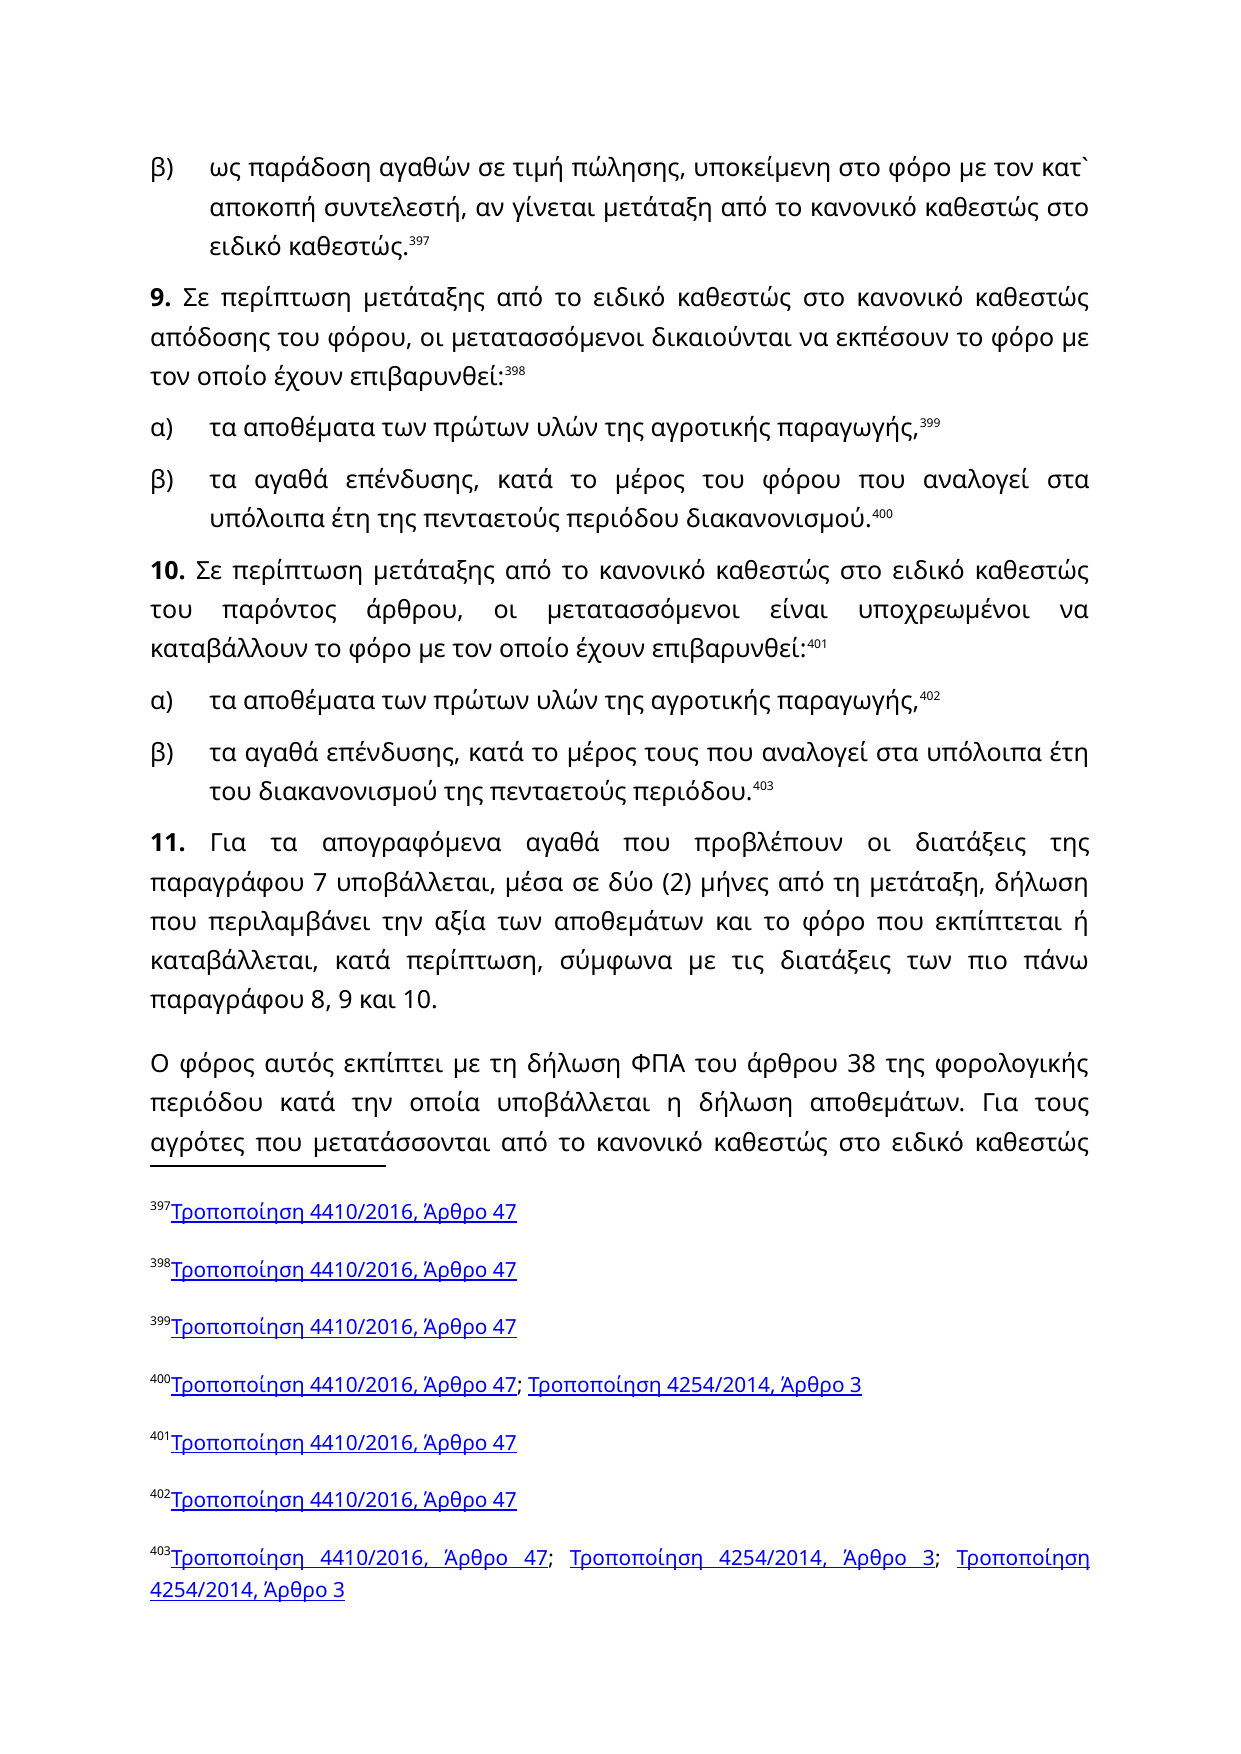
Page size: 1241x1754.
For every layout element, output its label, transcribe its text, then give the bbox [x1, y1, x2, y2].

list α) τα αποθέματα των πρώτων υλών της αγροτικής παραγωγής, [150, 410, 1090, 444]
text 11. Για τα απογραφόμενα αγαθά που προβλέπουν οι διατάξεις της παραγράφου 7 υποβάλλεται, μέσα σε δύο (2) μήνες από τη μετάταξη, δήλωση που περιλαμβάνει την αξία των αποθεμάτων και το φόρο που εκπίπτεται ή καταβάλλεται, κατά περίπτωση, σύμφωνα με τις διατάξεις των πιο πάνω παραγράφου 8, 9 και 10. [150, 825, 1090, 1016]
text Τροποποίηση 4410/2016, Άρθρο 47 [150, 1197, 1090, 1226]
text Τροποποίηση 4410/2016, Άρθρο 47; Τροποποίηση 4254/2014, Άρθρο 3 [150, 1370, 1090, 1398]
text 10. Σε περίπτωση μετάταξης από το κανονικό καθεστώς στο ειδικό καθεστώς του παρόντος άρθρου, οι μετατασσόμενοι είναι υποχρεωμένοι να καταβάλλουν το φόρο με τον οποίο έχουν επιβαρυνθεί: [150, 552, 1090, 665]
list β) ως παράδοση αγαθών σε τιμή πώλησης, υποκείμενη στο φόρο με τον κατ` αποκοπή συντελεστή, αν γίνεται μετάταξη από το κανονικό καθεστώς στο ειδικό καθεστώς. [150, 150, 1090, 262]
list β) τα αγαθά επένδυσης, κατά το μέρος τους που αναλογεί στα υπόλοιπα έτη του διακανονισμού της πενταετούς περιόδου. [150, 734, 1090, 807]
text Ο φόρος αυτός εκπίπτει με τη δήλωση ΦΠΑ του άρθρου 38 της φορολογικής περιόδου κατά την οποία υποβάλλεται η δήλωση αποθεμάτων. Για τους αγρότες που μετατάσσονται από το κανονικό καθεστώς στο ειδικό καθεστώς [150, 1046, 1090, 1158]
text Τροποποίηση 4410/2016, Άρθρο 47; Τροποποίηση 4254/2014, Άρθρο 3; Τροποποίηση 4254/2014, Άρθρο 3 [150, 1543, 1090, 1604]
text Τροποποίηση 4410/2016, Άρθρο 47 [150, 1312, 1090, 1341]
text Τροποποίηση 4410/2016, Άρθρο 47 [150, 1255, 1090, 1283]
text Τροποποίηση 4410/2016, Άρθρο 47 [150, 1428, 1090, 1456]
text Τροποποίηση 4410/2016, Άρθρο 47 [150, 1485, 1090, 1514]
list β) τα αγαθά επένδυσης, κατά το μέρος του φόρου που αναλογεί στα υπόλοιπα έτη της πενταετούς περιόδου διακανονισμού. [150, 462, 1090, 535]
list α) τα αποθέματα των πρώτων υλών της αγροτικής παραγωγής, [150, 682, 1090, 717]
text 9. Σε περίπτωση μετάταξης από το ειδικό καθεστώς στο κανονικό καθεστώς απόδοσης του φόρου, οι μετατασσόμενοι δικαιούνται να εκπέσουν το φόρο με τον οποίο έχουν επιβαρυνθεί: [150, 280, 1090, 392]
